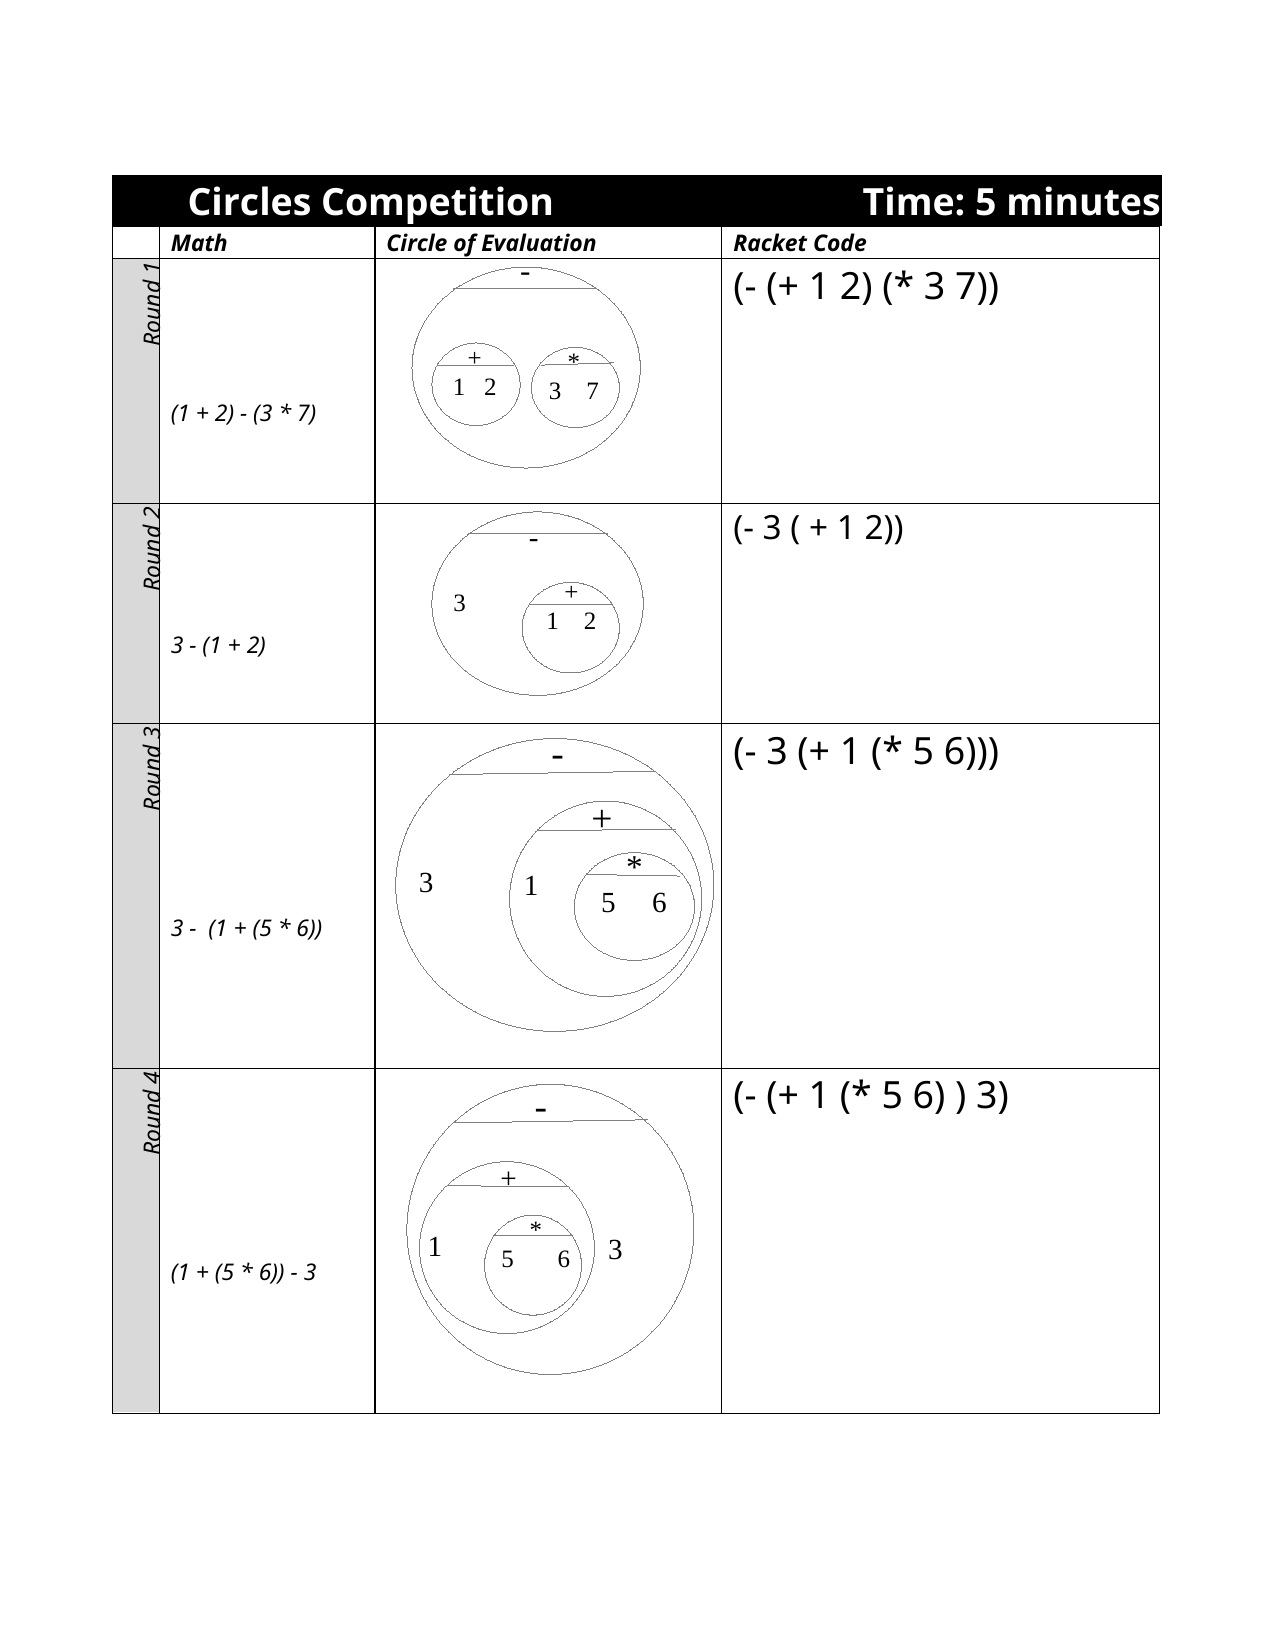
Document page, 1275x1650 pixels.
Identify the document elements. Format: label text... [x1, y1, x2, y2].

table_cell (- 3 (+ 1 (* 5 6))) [722, 724, 1159, 1068]
table_cell (- (+ 1 (* 5 6) ) 3) [722, 1069, 1159, 1412]
table_cell [376, 504, 721, 723]
table_cell [376, 724, 721, 1068]
table_cell [376, 1069, 721, 1412]
table_header Circle of Evaluation [376, 227, 721, 258]
table_header Math [160, 227, 374, 258]
table_cell Round 4 [113, 1069, 159, 1412]
table_cell Round 1 [113, 259, 159, 503]
table_cell 3 - (1 + (5 * 6)) [160, 724, 374, 1068]
subtitle Circles Competition Time: 5 minutes [112, 175, 1162, 226]
table_cell [376, 259, 721, 503]
table_cell (1 + (5 * 6)) - 3 [160, 1069, 374, 1412]
table_cell Round 3 [113, 724, 159, 1068]
table_header [113, 227, 159, 258]
table_header Racket Code [722, 227, 1159, 258]
table_cell (1 + 2) - (3 * 7) [160, 259, 374, 503]
table_cell 3 - (1 + 2) [160, 504, 374, 723]
table_cell Round 2 [113, 504, 159, 723]
table_cell (- (+ 1 2) (* 3 7)) [722, 259, 1159, 503]
table_cell (- 3 ( + 1 2)) [722, 504, 1159, 723]
